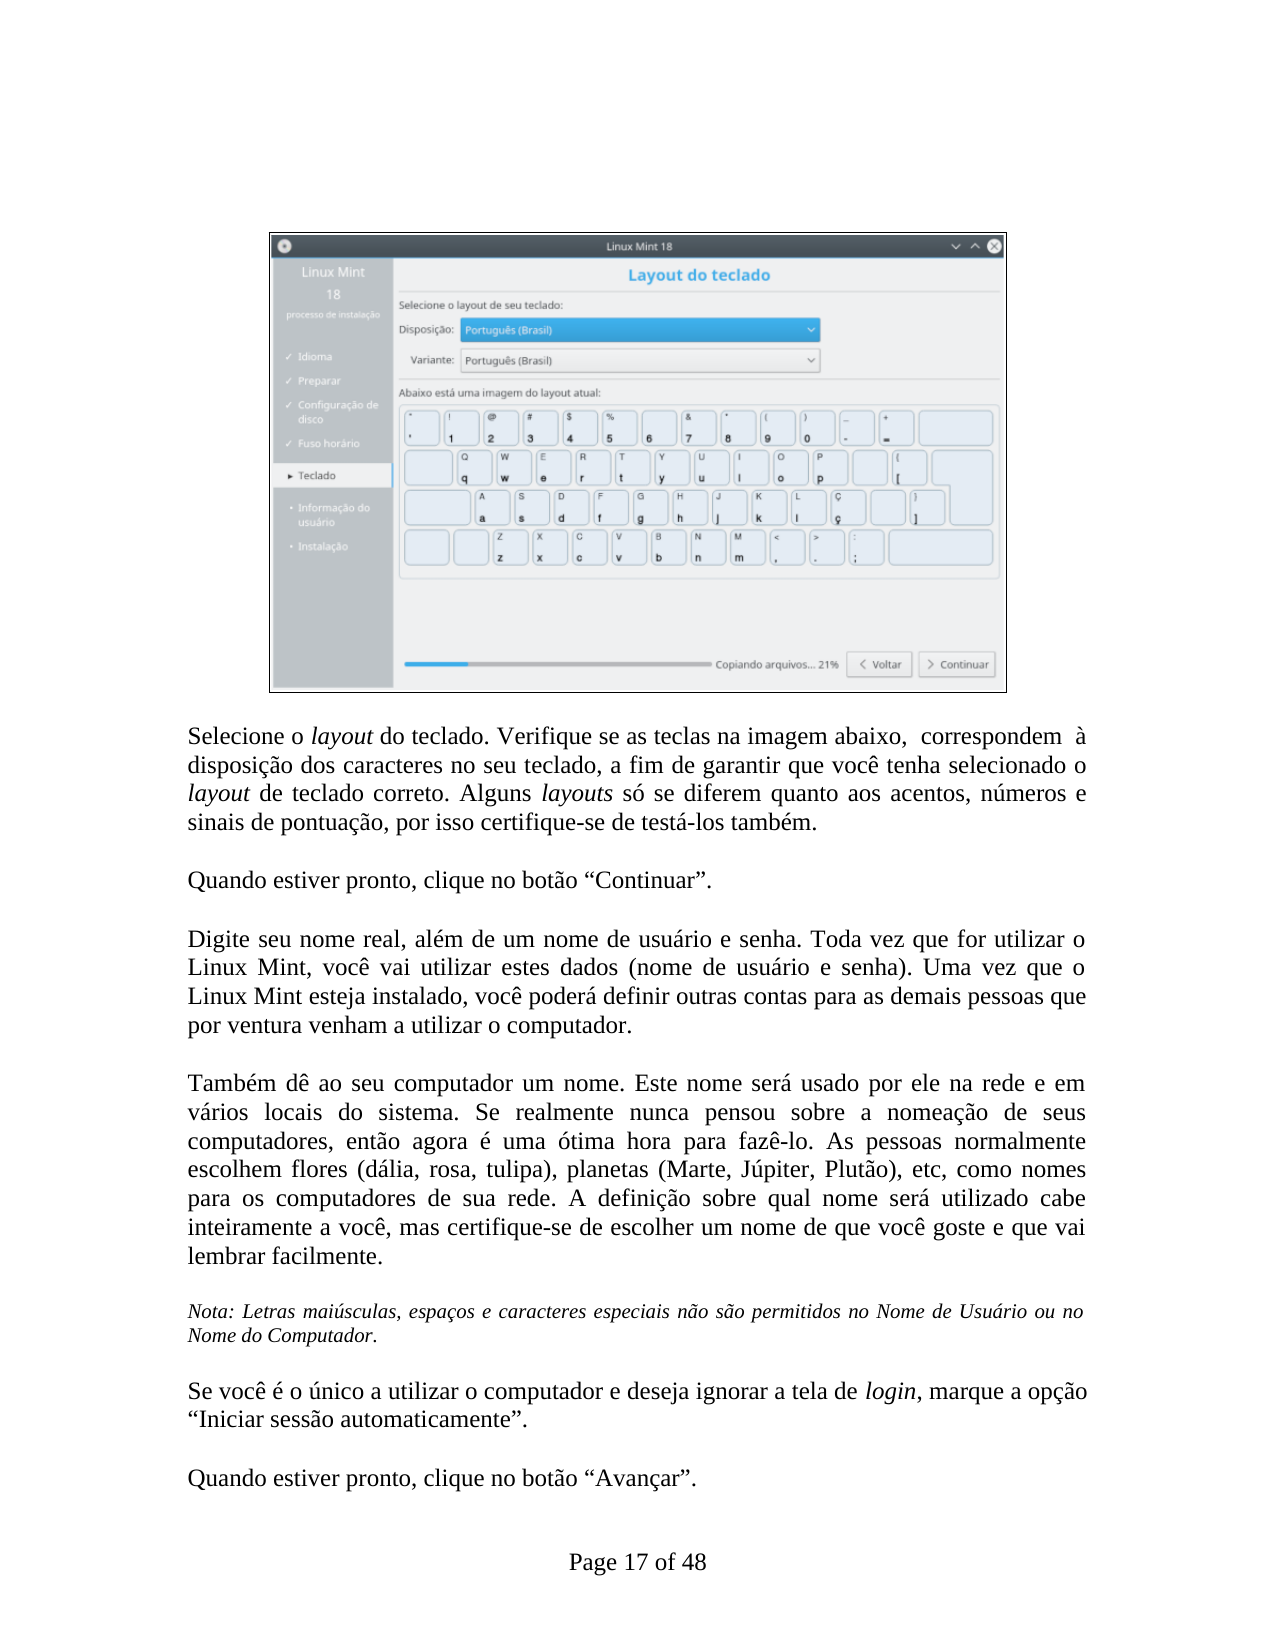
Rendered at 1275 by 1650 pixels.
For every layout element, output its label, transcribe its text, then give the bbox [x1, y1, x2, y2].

text Também dê ao seu computador um nome. Este nome será usado por ele na rede e em vários locais do sistema. Se realmente nunca pensou sobre a nomeação de seus computadores, então agora é uma ótima hora para fazê-lo. As pessoas normalmente escolhem flores (dália, rosa, tulipa), planetas (Marte, Júpiter, Plutão), etc, como nomes para os computadores de sua rede. A definição sobre qual nome será utilizado cabe inteiramente a você, mas certifique-se de escolher um nome de que você goste e que vai lembrar facilmente. [187, 1068, 1087, 1269]
text Se você é o único a utilizar o computador e deseja ignorar a tela de login, marque a opção “Iniciar sessão automaticamente”. [187, 1376, 1087, 1433]
picture [271, 235, 1004, 690]
text Digite seu nome real, além de um nome de usuário e senha. Toda vez que for utilizar o Linux Mint, você vai utilizar estes dados (nome de usuário e senha). Uma vez que o Linux Mint esteja instalado, você poderá definir outras contas para as demais pessoas que por ventura venham a utilizar o computador. [187, 924, 1087, 1039]
text Quando estiver pronto, clique no botão “Avançar”. [187, 1463, 1087, 1492]
text Quando estiver pronto, clique no botão “Continuar”. [187, 866, 1087, 894]
text Selecione o layout do teclado. Verifique se as teclas na imagem abaixo, correspondem à disposição dos caracteres no seu teclado, a fim de garantir que você tenha selecionado o layout de teclado correto. Alguns layouts só se diferem quanto aos acentos, números e sinais de pontuação, por isso certifique-se de testá-los também. [187, 721, 1087, 836]
text Nota: Letras maiúsculas, espaços e caracteres especiais não são permitidos no Nome de Usuário ou no Nome do Computador. [187, 1299, 1087, 1347]
